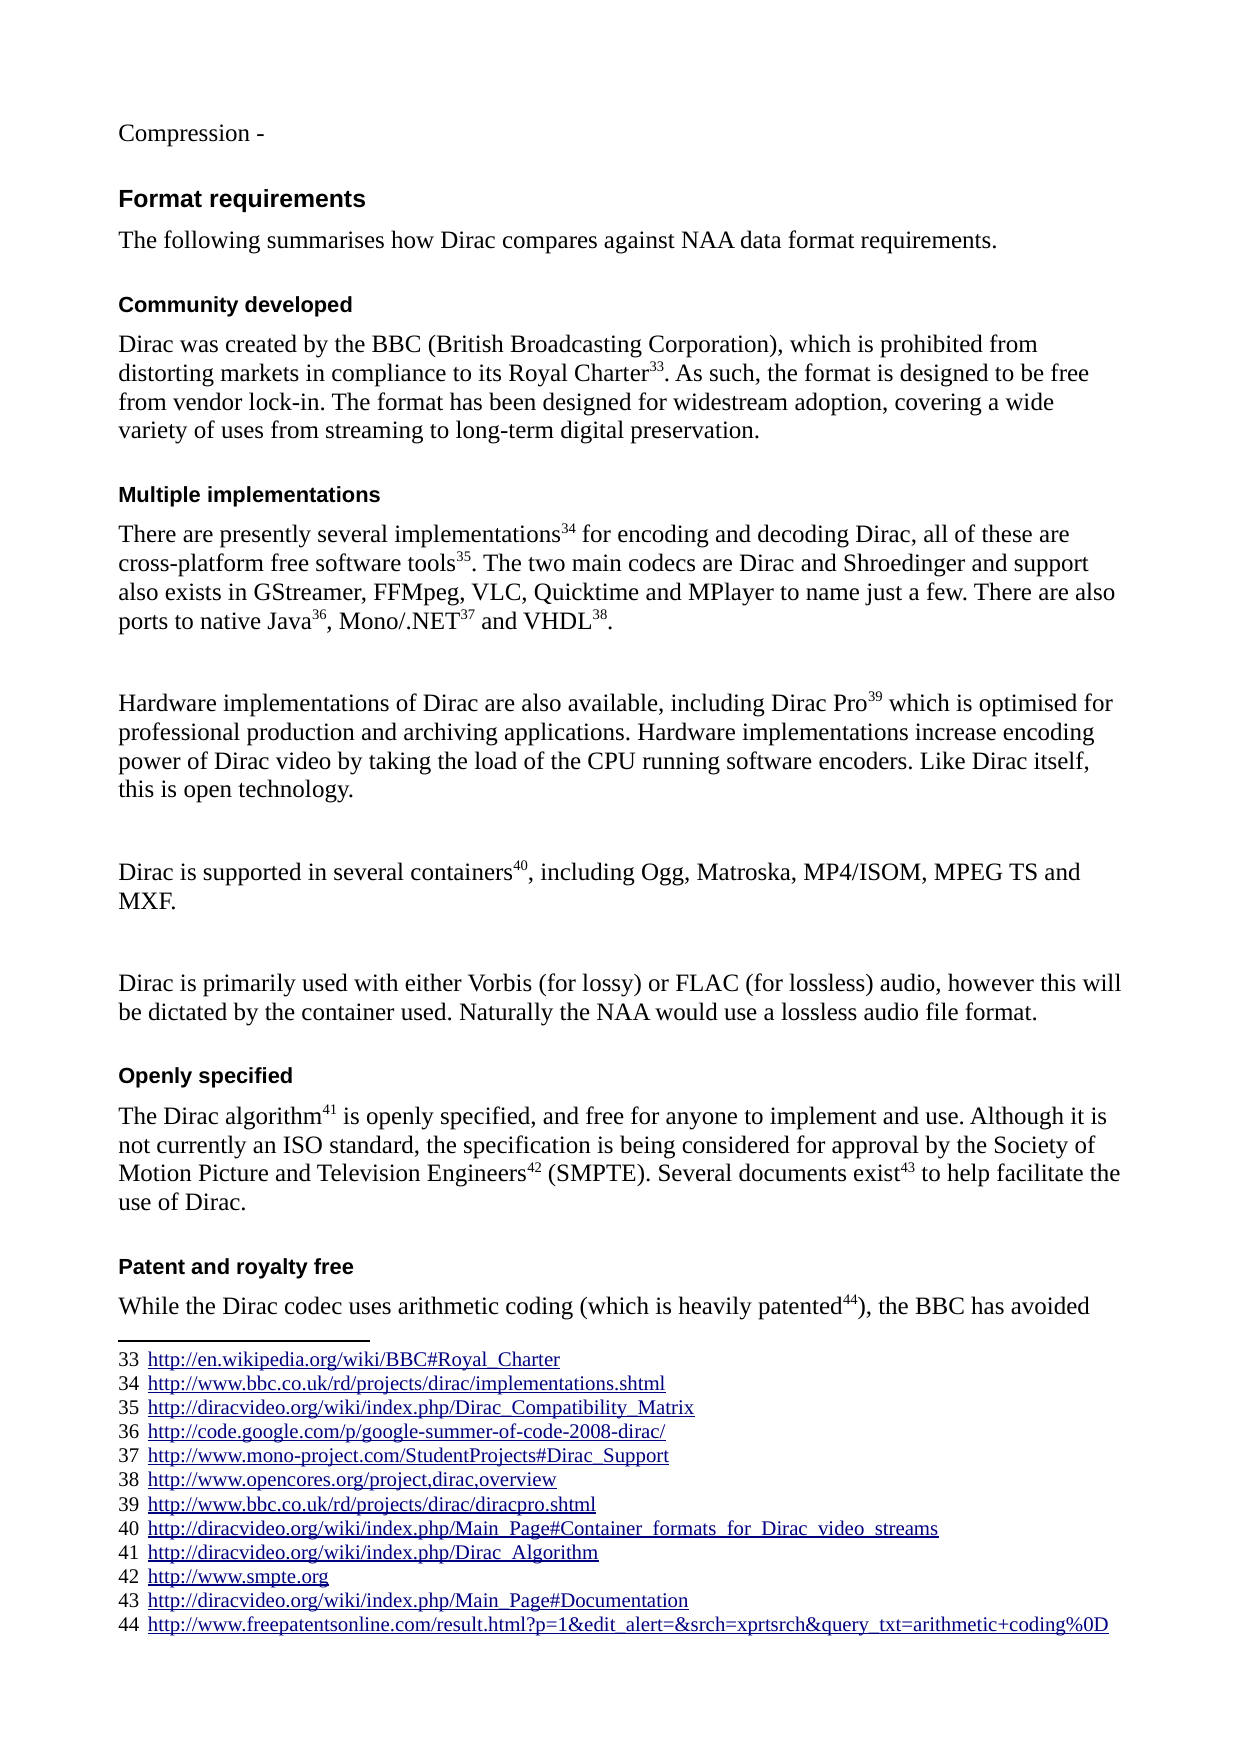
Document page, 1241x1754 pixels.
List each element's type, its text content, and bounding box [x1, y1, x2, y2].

text http://www.mono-project.com/StudentProjects#Dirac_Support [118, 1443, 1122, 1467]
text http://www.opencores.org/project,dirac,overview [118, 1467, 1122, 1491]
text http://diracvideo.org/wiki/index.php/Dirac_Compatibility_Matrix [118, 1395, 1122, 1419]
text http://code.google.com/p/google-summer-of-code-2008-dirac/ [118, 1419, 1122, 1443]
text http://en.wikipedia.org/wiki/BBC#Royal_Charter [118, 1347, 1122, 1371]
text http://www.smpte.org [118, 1564, 1122, 1588]
text http://diracvideo.org/wiki/index.php/Main_Page#Documentation [118, 1588, 1122, 1612]
text The Dirac algorithm is openly specified, and free for anyone to implement and use. Although it is not currently an ISO standard, the specification is being considered for approval by the Society of Motion Picture and Television Engineers (SMPTE). Several documents exist to help facilitate the use of Dirac. [118, 1101, 1122, 1216]
text Compression - [118, 118, 1122, 147]
subtitle Multiple implementations [118, 482, 1122, 507]
text http://www.freepatentsonline.com/result.html?p=1&edit_alert=&srch=xprtsrch&query_txt=arithmetic+coding%0D [118, 1612, 1122, 1636]
subtitle Patent and royalty free [118, 1253, 1122, 1279]
text Dirac is primarily used with either Vorbis (for lossy) or FLAC (for lossless) audio, however this will be dictated by the container used. Naturally the NAA would use a lossless audio file format. [118, 968, 1122, 1026]
subtitle Community developed [118, 292, 1122, 317]
text http://diracvideo.org/wiki/index.php/Dirac_Algorithm [118, 1539, 1122, 1564]
text The following summarises how Dirac compares against NAA data format requirements. [118, 225, 1122, 254]
text Dirac is supported in several containers, including Ogg, Matroska, MP4/ISOM, MPEG TS and MXF. [118, 857, 1122, 914]
text http://www.bbc.co.uk/rd/projects/dirac/implementations.shtml [118, 1371, 1122, 1395]
subtitle Openly specified [118, 1063, 1122, 1088]
text http://www.bbc.co.uk/rd/projects/dirac/diracpro.shtml [118, 1491, 1122, 1516]
text Dirac was created by the BBC (British Broadcasting Corporation), which is prohibited from distorting markets in compliance to its Royal Charter. As such, the format is designed to be free from vendor lock-in. The format has been designed for widestream adoption, covering a wide variety of uses from streaming to long-term digital preservation. [118, 329, 1122, 444]
subtitle Format requirements [118, 184, 1122, 213]
text While the Dirac codec uses arithmetic coding (which is heavily patented), the BBC has avoided [118, 1291, 1122, 1320]
text http://diracvideo.org/wiki/index.php/Main_Page#Container_formats_for_Dirac_video_streams [118, 1516, 1122, 1539]
text Hardware implementations of Dirac are also available, including Dirac Pro which is optimised for professional production and archiving applications. Hardware implementations increase encoding power of Dirac video by taking the load of the CPU running software encoders. Like Dirac itself, this is open technology. [118, 688, 1122, 803]
text There are presently several implementations for encoding and decoding Dirac, all of these are cross-platform free software tools. The two main codecs are Dirac and Shroedinger and support also exists in GStreamer, FFMpeg, VLC, Quicktime and MPlayer to name just a few. There are also ports to native Java, Mono/.NET and VHDL. [118, 519, 1122, 634]
